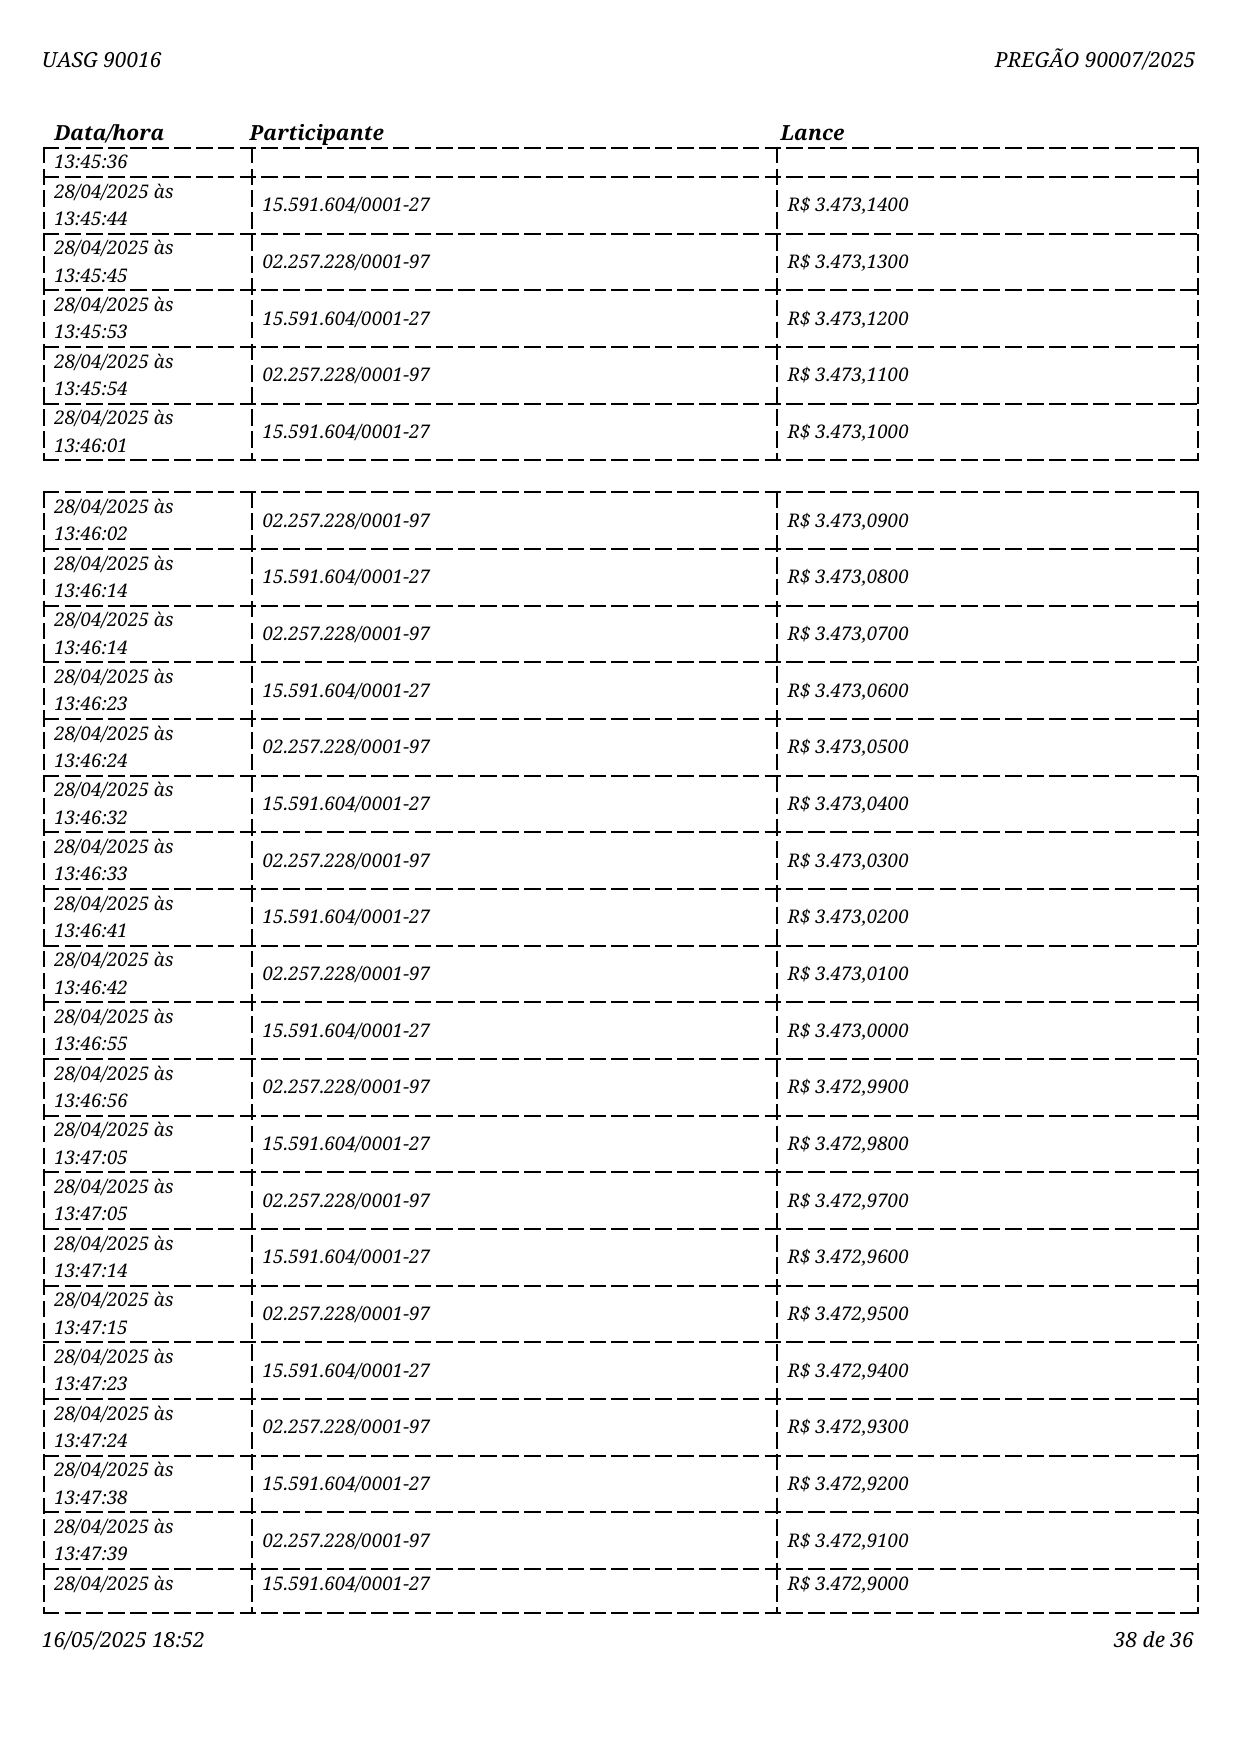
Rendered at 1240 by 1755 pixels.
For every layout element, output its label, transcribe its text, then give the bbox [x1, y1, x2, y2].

table_cell 02.257.228/0001-97 [252, 233, 777, 289]
table_cell R$ 3.472,9900 [777, 1058, 1198, 1114]
table_cell 28/04/2025 às 13:46:01 [44, 403, 252, 459]
table_cell 15.591.604/0001-27 [252, 403, 777, 459]
table_cell R$ 3.473,1200 [777, 289, 1198, 346]
table_cell R$ 3.473,0300 [777, 831, 1198, 888]
table_cell R$ 3.473,1300 [777, 233, 1198, 289]
table_cell 02.257.228/0001-97 [252, 1511, 777, 1568]
table_cell 28/04/2025 às 13:47:24 [44, 1398, 252, 1454]
table_cell 15.591.604/0001-27 [252, 1341, 777, 1398]
table_cell 15.591.604/0001-27 [252, 1001, 777, 1058]
table_cell 02.257.228/0001-97 [252, 718, 777, 774]
table_cell 28/04/2025 às [44, 1568, 252, 1612]
table_cell 15.591.604/0001-27 [252, 1115, 777, 1171]
table_cell 15.591.604/0001-27 [252, 1568, 777, 1612]
table_cell R$ 3.473,1100 [777, 346, 1198, 403]
table_header 28/04/2025 às 13:46:02 [44, 491, 252, 548]
table_cell R$ 3.472,9400 [777, 1341, 1198, 1398]
table_cell 28/04/2025 às 13:45:44 [44, 176, 252, 233]
table_cell 28/04/2025 às 13:46:33 [44, 831, 252, 888]
table_cell [777, 147, 1198, 176]
table_cell R$ 3.473,0100 [777, 945, 1198, 1001]
table_cell R$ 3.473,0800 [777, 548, 1198, 604]
table_cell 02.257.228/0001-97 [252, 1398, 777, 1454]
table_cell 15.591.604/0001-27 [252, 176, 777, 233]
table_cell 02.257.228/0001-97 [252, 346, 777, 403]
table_cell R$ 3.473,0400 [777, 775, 1198, 831]
table_cell R$ 3.472,9100 [777, 1511, 1198, 1568]
table_cell 02.257.228/0001-97 [252, 945, 777, 1001]
table_cell R$ 3.472,9600 [777, 1228, 1198, 1284]
table_cell 28/04/2025 às 13:46:32 [44, 775, 252, 831]
table_cell R$ 3.473,0600 [777, 661, 1198, 718]
table_cell 02.257.228/0001-97 [252, 831, 777, 888]
table_cell R$ 3.472,9000 [777, 1568, 1198, 1612]
table_cell R$ 3.472,9800 [777, 1115, 1198, 1171]
table_cell R$ 3.473,1000 [777, 403, 1198, 459]
table_cell 13:45:36 [44, 147, 252, 176]
table_cell R$ 3.472,9300 [777, 1398, 1198, 1454]
table_cell R$ 3.473,0700 [777, 605, 1198, 661]
table_cell 15.591.604/0001-27 [252, 888, 777, 944]
table_cell 28/04/2025 às 13:45:54 [44, 346, 252, 403]
table_cell 15.591.604/0001-27 [252, 661, 777, 718]
table_cell 02.257.228/0001-97 [252, 605, 777, 661]
table_cell 28/04/2025 às 13:47:23 [44, 1341, 252, 1398]
table_cell 28/04/2025 às 13:45:53 [44, 289, 252, 346]
table_cell 28/04/2025 às 13:47:38 [44, 1455, 252, 1511]
table_cell 02.257.228/0001-97 [252, 1171, 777, 1228]
table_cell 15.591.604/0001-27 [252, 289, 777, 346]
table_cell 02.257.228/0001-97 [252, 1285, 777, 1341]
table_cell 28/04/2025 às 13:45:45 [44, 233, 252, 289]
table_cell 28/04/2025 às 13:46:14 [44, 548, 252, 604]
table_cell R$ 3.473,0000 [777, 1001, 1198, 1058]
table_header 02.257.228/0001-97 [252, 491, 777, 548]
table_cell [252, 147, 777, 176]
table_cell 28/04/2025 às 13:46:23 [44, 661, 252, 718]
table_cell 28/04/2025 às 13:46:14 [44, 605, 252, 661]
table_cell 28/04/2025 às 13:47:14 [44, 1228, 252, 1284]
table_cell R$ 3.472,9700 [777, 1171, 1198, 1228]
table_cell 15.591.604/0001-27 [252, 548, 777, 604]
table_cell 28/04/2025 às 13:47:15 [44, 1285, 252, 1341]
table_cell R$ 3.472,9500 [777, 1285, 1198, 1341]
table_cell R$ 3.472,9200 [777, 1455, 1198, 1511]
table_cell 15.591.604/0001-27 [252, 1455, 777, 1511]
table_cell 28/04/2025 às 13:46:41 [44, 888, 252, 944]
table_cell R$ 3.473,0500 [777, 718, 1198, 774]
table_cell 28/04/2025 às 13:47:39 [44, 1511, 252, 1568]
table_cell R$ 3.473,0200 [777, 888, 1198, 944]
table_cell R$ 3.473,1400 [777, 176, 1198, 233]
table_cell 28/04/2025 às 13:46:56 [44, 1058, 252, 1114]
table_cell 15.591.604/0001-27 [252, 775, 777, 831]
table_cell 28/04/2025 às 13:46:24 [44, 718, 252, 774]
table_cell 28/04/2025 às 13:47:05 [44, 1171, 252, 1228]
table_cell 28/04/2025 às 13:46:55 [44, 1001, 252, 1058]
table_cell 28/04/2025 às 13:46:42 [44, 945, 252, 1001]
table_cell 15.591.604/0001-27 [252, 1228, 777, 1284]
table_cell 28/04/2025 às 13:47:05 [44, 1115, 252, 1171]
table_header R$ 3.473,0900 [777, 491, 1198, 548]
table_cell 02.257.228/0001-97 [252, 1058, 777, 1114]
